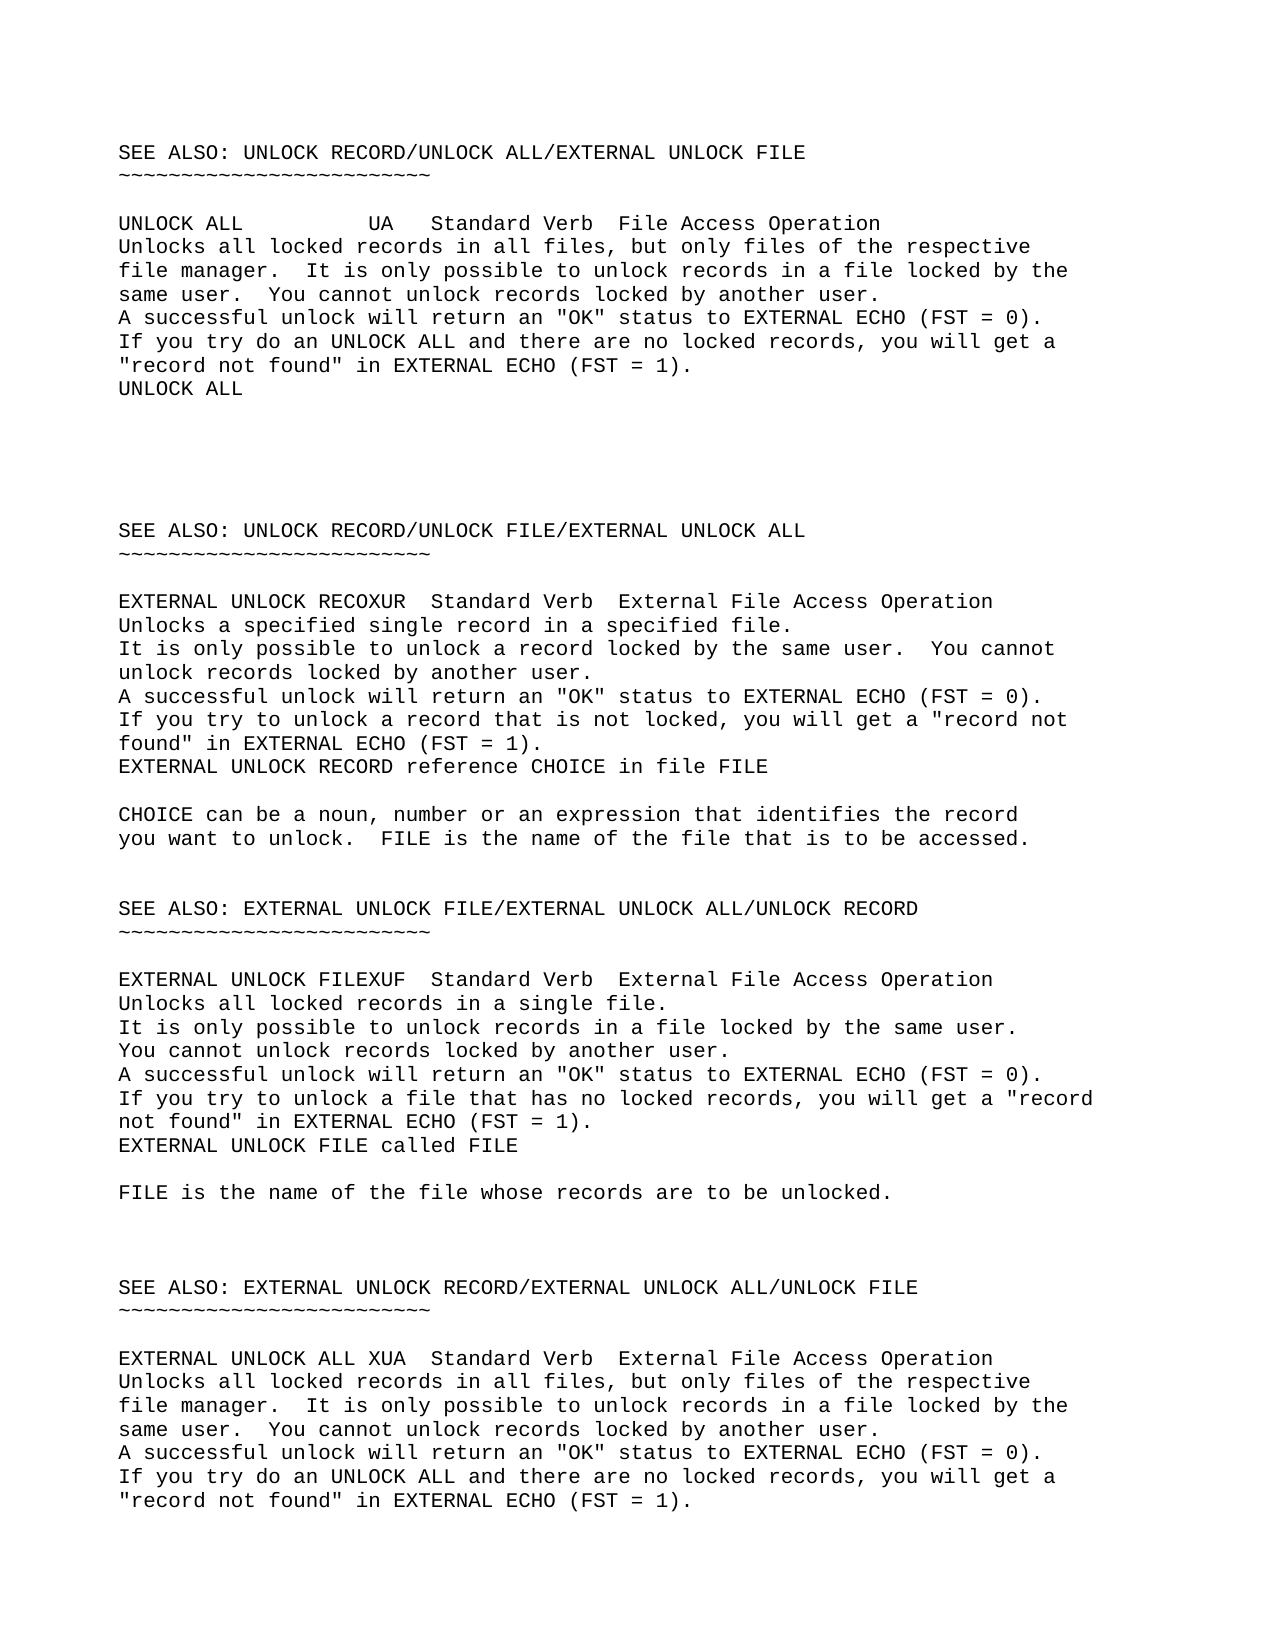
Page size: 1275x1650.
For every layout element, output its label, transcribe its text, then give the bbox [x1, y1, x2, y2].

text ~~~~~~~~~~~~~~~~~~~~~~~~~ [118, 544, 1157, 567]
text You cannot unlock records locked by another user. [118, 1040, 1157, 1064]
text ~~~~~~~~~~~~~~~~~~~~~~~~~ [118, 922, 1157, 946]
text It is only possible to unlock records in a file locked by the same user. [118, 1017, 1157, 1040]
text "record not found" in EXTERNAL ECHO (FST = 1). [118, 354, 1157, 378]
text CHOICE can be a noun, number or an expression that identifies the record [118, 804, 1157, 827]
text SEE ALSO: UNLOCK RECORD/UNLOCK ALL/EXTERNAL UNLOCK FILE [118, 142, 1157, 165]
text If you try do an UNLOCK ALL and there are no locked records, you will get a [118, 331, 1157, 354]
text SEE ALSO: UNLOCK RECORD/UNLOCK FILE/EXTERNAL UNLOCK ALL [118, 520, 1157, 544]
text ~~~~~~~~~~~~~~~~~~~~~~~~~ [118, 1300, 1157, 1324]
text UNLOCK ALL [118, 378, 1157, 402]
text If you try to unlock a file that has no locked records, you will get a "record [118, 1088, 1157, 1111]
text EXTERNAL UNLOCK RECOXUR Standard Verb External File Access Operation [118, 591, 1157, 615]
text A successful unlock will return an "OK" status to EXTERNAL ECHO (FST = 0). [118, 1064, 1157, 1088]
text you want to unlock. FILE is the name of the file that is to be accessed. [118, 827, 1157, 851]
text ~~~~~~~~~~~~~~~~~~~~~~~~~ [118, 165, 1157, 189]
text file manager. It is only possible to unlock records in a file locked by the [118, 1395, 1157, 1419]
text EXTERNAL UNLOCK FILEXUF Standard Verb External File Access Operation [118, 969, 1157, 993]
text SEE ALSO: EXTERNAL UNLOCK FILE/EXTERNAL UNLOCK ALL/UNLOCK RECORD [118, 898, 1157, 922]
text "record not found" in EXTERNAL ECHO (FST = 1). [118, 1489, 1157, 1513]
text A successful unlock will return an "OK" status to EXTERNAL ECHO (FST = 0). [118, 307, 1157, 331]
text Unlocks all locked records in all files, but only files of the respective [118, 1371, 1157, 1395]
text same user. You cannot unlock records locked by another user. [118, 1419, 1157, 1442]
text file manager. It is only possible to unlock records in a file locked by the [118, 260, 1157, 284]
text found" in EXTERNAL ECHO (FST = 1). [118, 733, 1157, 757]
text EXTERNAL UNLOCK RECORD reference CHOICE in file FILE [118, 757, 1157, 780]
text SEE ALSO: EXTERNAL UNLOCK RECORD/EXTERNAL UNLOCK ALL/UNLOCK FILE [118, 1277, 1157, 1300]
text EXTERNAL UNLOCK FILE called FILE [118, 1135, 1157, 1158]
text Unlocks a specified single record in a specified file. [118, 615, 1157, 638]
text If you try do an UNLOCK ALL and there are no locked records, you will get a [118, 1466, 1157, 1489]
text A successful unlock will return an "OK" status to EXTERNAL ECHO (FST = 0). [118, 1442, 1157, 1466]
text EXTERNAL UNLOCK ALL XUA Standard Verb External File Access Operation [118, 1348, 1157, 1371]
text UNLOCK ALL UA Standard Verb File Access Operation [118, 213, 1157, 236]
text If you try to unlock a record that is not locked, you will get a "record not [118, 709, 1157, 733]
text Unlocks all locked records in a single file. [118, 993, 1157, 1017]
text same user. You cannot unlock records locked by another user. [118, 284, 1157, 307]
text not found" in EXTERNAL ECHO (FST = 1). [118, 1111, 1157, 1135]
text FILE is the name of the file whose records are to be unlocked. [118, 1182, 1157, 1206]
text unlock records locked by another user. [118, 662, 1157, 686]
text Unlocks all locked records in all files, but only files of the respective [118, 236, 1157, 260]
text A successful unlock will return an "OK" status to EXTERNAL ECHO (FST = 0). [118, 686, 1157, 709]
text It is only possible to unlock a record locked by the same user. You cannot [118, 638, 1157, 662]
